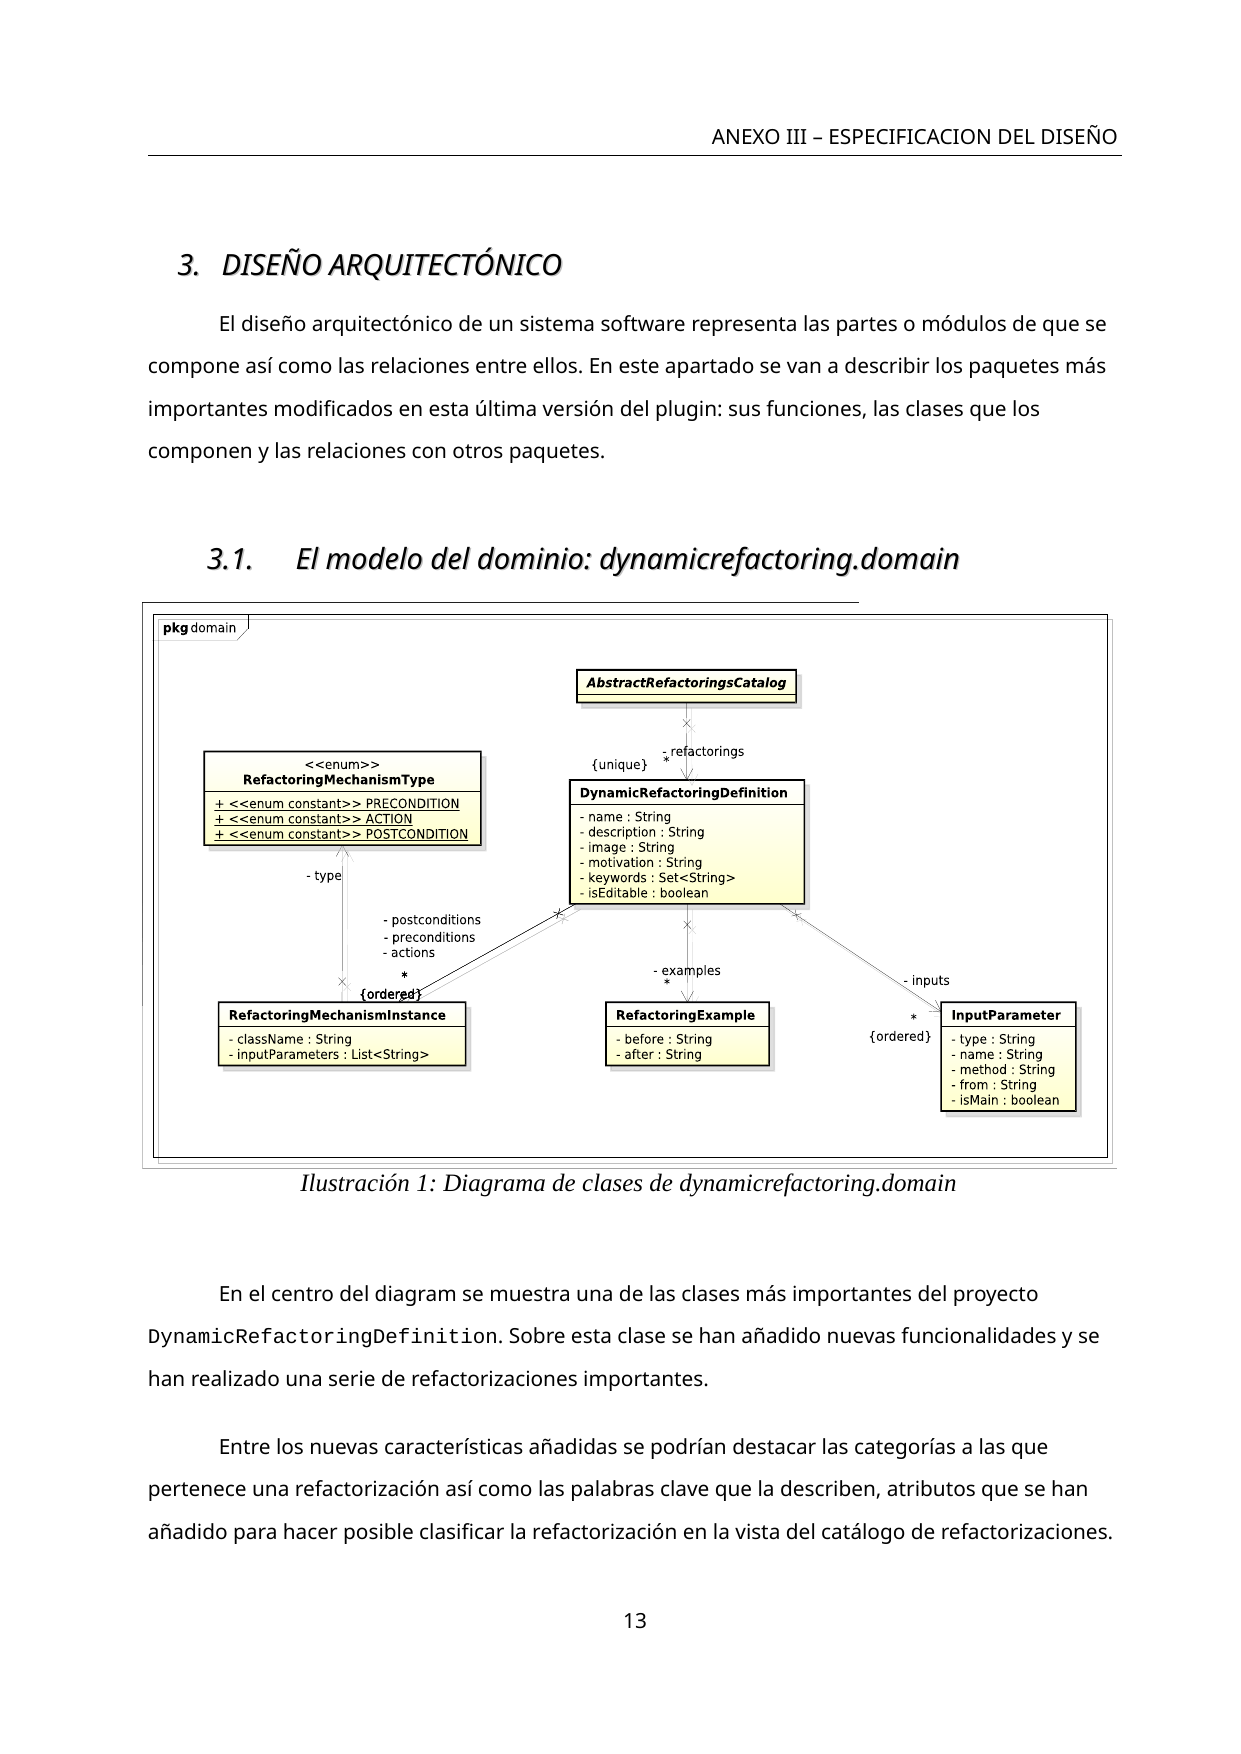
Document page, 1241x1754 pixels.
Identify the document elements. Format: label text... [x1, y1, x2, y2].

subtitle Diseño arquitectónico [177, 244, 1122, 284]
text El diseño arquitectónico de un sistema software representa las partes o módulos de que se compone así como las relaciones entre ellos. En este apartado se van a describir los paquetes más importantes modificados en esta última versión del plugin: sus funciones, las clases que los componen y las relaciones con otros paquetes. [148, 309, 1122, 465]
text En el centro del diagram se muestra una de las clases más importantes del proyecto DynamicRefactoringDefinition. Sobre esta clase se han añadido nuevas funcionalidades y se han realizado una serie de refactorizaciones importantes. [148, 1279, 1122, 1393]
subtitle El modelo del dominio: dynamicrefactoring.domain [207, 538, 1122, 578]
text Entre los nuevas características añadidas se podrían destacar las categorías a las que pertenece una refactorización así como las palabras clave que la describen, atributos que se han añadido para hacer posible clasificar la refactorización en la vista del catálogo de refactorizaciones. [148, 1432, 1122, 1546]
text Ilustración 1: Diagrama de clases de dynamicrefactoring.domain [142, 1169, 1117, 1197]
